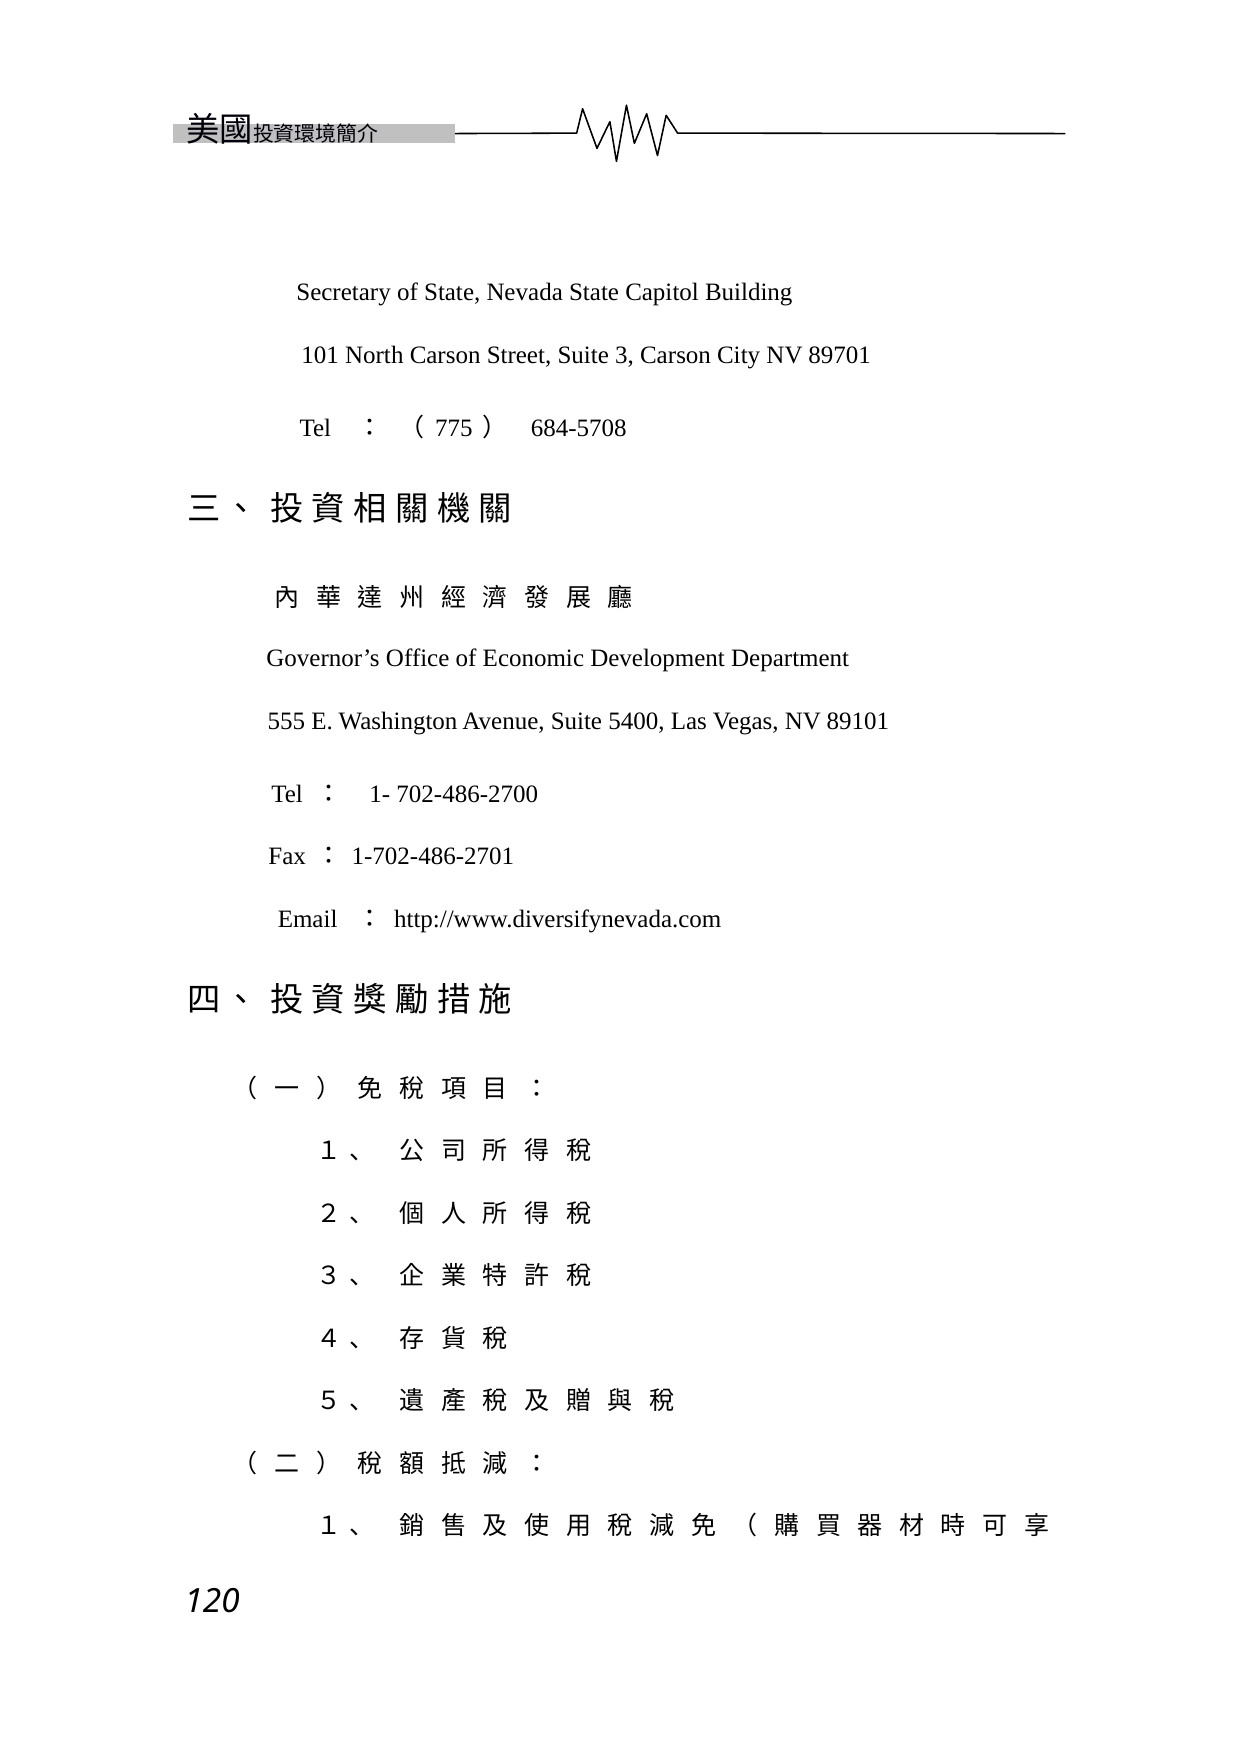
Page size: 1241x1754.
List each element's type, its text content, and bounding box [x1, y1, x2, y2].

text Email：http://www.diversifynevada.com [183, 866, 1058, 929]
text １、公司所得稅 [281, 1107, 1058, 1170]
text 三、投資相關機關 [183, 464, 1058, 527]
text 555 E. Washington Avenue, Suite 5400, Las Vegas, NV 89101 [183, 679, 1058, 741]
text 內華達州經濟發展廳 [183, 554, 1058, 616]
text ３、企業特許稅 [281, 1232, 1058, 1295]
text 四、投資獎勵措施 [183, 956, 1058, 1018]
text Tel：1- 702-486-2700 [183, 741, 1058, 804]
text Tel：（775）684-5708 [207, 375, 1058, 438]
text （二）稅額抵減： [207, 1420, 1058, 1482]
text ２、個人所得稅 [281, 1170, 1058, 1232]
text １、銷售及使用稅減免（購買器材時可享 [281, 1482, 1058, 1545]
text （一）免稅項目： [207, 1045, 1058, 1107]
text Governor’s Office of Economic Development Department [183, 616, 1058, 679]
text Secretary of State, Nevada State Capitol Building [207, 250, 1058, 313]
text ４、存貨稅 [281, 1295, 1058, 1357]
text ５、遺產稅及贈與稅 [281, 1357, 1058, 1420]
text 101 North Carson Street, Suite 3, Carson City NV 89701 [207, 313, 1058, 375]
text Fax：1-702-486-2701 [183, 804, 1058, 866]
